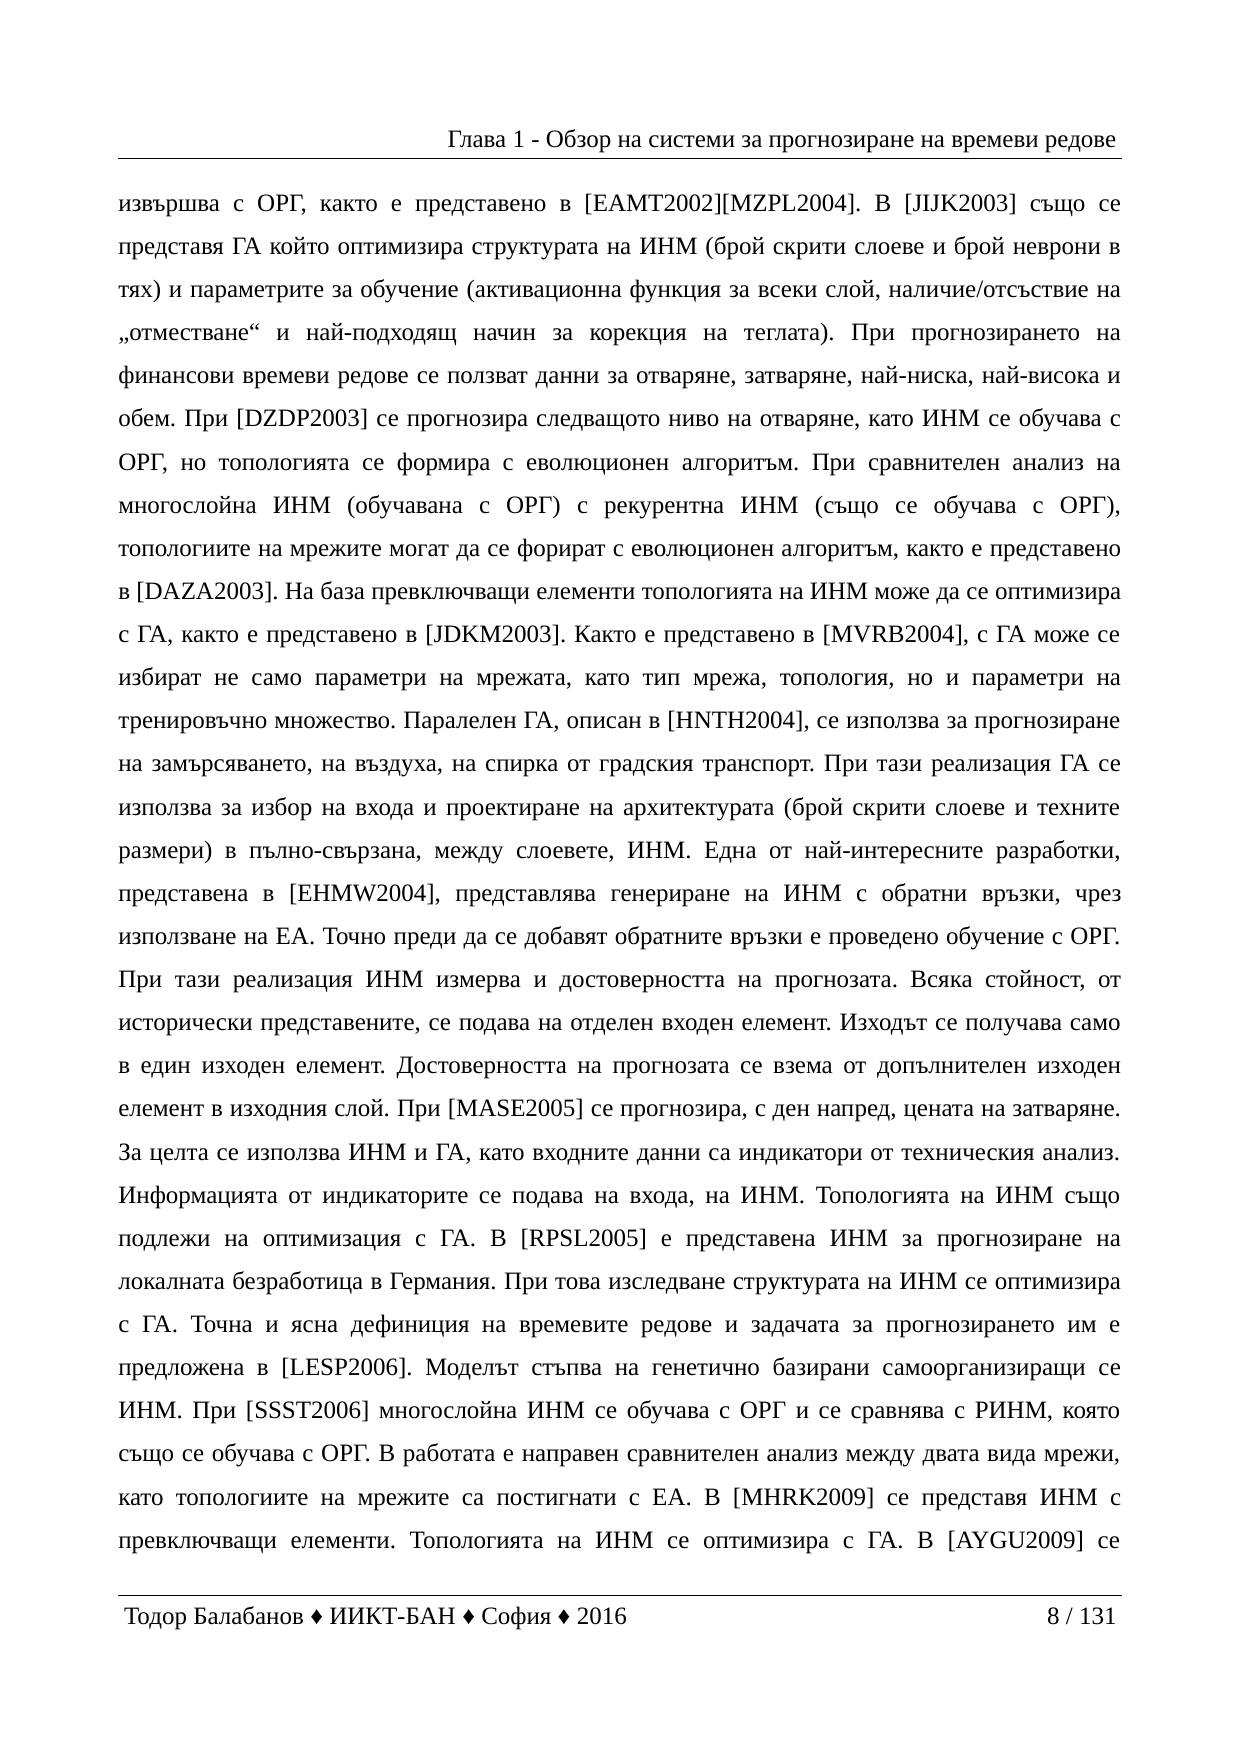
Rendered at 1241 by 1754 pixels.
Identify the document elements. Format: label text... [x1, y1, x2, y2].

text извършва с ОРГ, както е представено в [EAMT2002][MZPL2004]. В [JIJK2003] също се представя ГА който оптимизира структурата на ИНМ (брой скрити слоеве и брой неврони в тях) и параметрите за обучение (активационна функция за всеки слой, наличие/отсъствие на „отместване“ и най-подходящ начин за корекция на теглата). При прогнозирането на финансови времеви редове се ползват данни за отваряне, затваряне, най-ниска, най-висока и обем. При [DZDP2003] се прогнозира следващото ниво на отваряне, като ИНМ се обучава с ОРГ, но топологията се формира с еволюционен алгоритъм. При сравнителен анализ на многослойна ИНМ (обучавана с ОРГ) с рекурентна ИНМ (също се обучава с ОРГ), топологиите на мрежите могат да се форират с еволюционен алгоритъм, както е представено в [DAZA2003]. На база превключващи елементи топологията на ИНМ може да се оптимизира с ГА, както е представено в [JDKM2003]. Както е представено в [MVRB2004], с ГА може се избират не само параметри на мрежата, като тип мрежа, топология, но и параметри на тренировъчно множество. Паралелен ГА, описан в [HNTH2004], се използва за прогнозиране на замърсяването, на въздуха, на спирка от градския транспорт. При тази реализация ГА се използва за избор на входа и проектиране на архитектурата (брой скрити слоеве и техните размери) в пълно-свързана, между слоевете, ИНМ. Една от най-интересните разработки, представена в [EHMW2004], представлява генериране на ИНМ с обратни връзки, чрез използване на ЕА. Точно преди да се добавят обратните връзки е проведено обучение с ОРГ. При тази реализация ИНМ измерва и достоверността на прогнозата. Всяка стойност, от исторически представените, се подава на отделен входен елемент. Изходът се получава само в един изходен елемент. Достоверността на прогнозата се взема от допълнителен изходен елемент в изходния слой. При [MASE2005] се прогнозира, с ден напред, цената на затваряне. За целта се използва ИНМ и ГА, като входните данни са индикатори от техническия анализ. Информацията от индикаторите се подава на входа, на ИНМ. Топологията на ИНМ също подлежи на оптимизация с ГА. В [RPSL2005] е представена ИНМ за прогнозиране на локалната безработица в Германия. При това изследване структурата на ИНМ се оптимизира с ГА. Точна и ясна дефиниция на времевите редове и задачата за прогнозирането им е предложена в [LESP2006]. Моделът стъпва на генетично базирани самоорганизиращи се ИНМ. При [SSST2006] многослойна ИНМ се обучава с ОРГ и се сравнява с РИНМ, която също се обучава с ОРГ. В работата е направен сравнителен анализ между двата вида мрежи, като топологиите на мрежите са постигнати с ЕА. В [MHRK2009] се представя ИНМ с превключващи елементи. Топологията на ИНМ се оптимизира с ГА. В [AYGU2009] се [118, 188, 1122, 1553]
